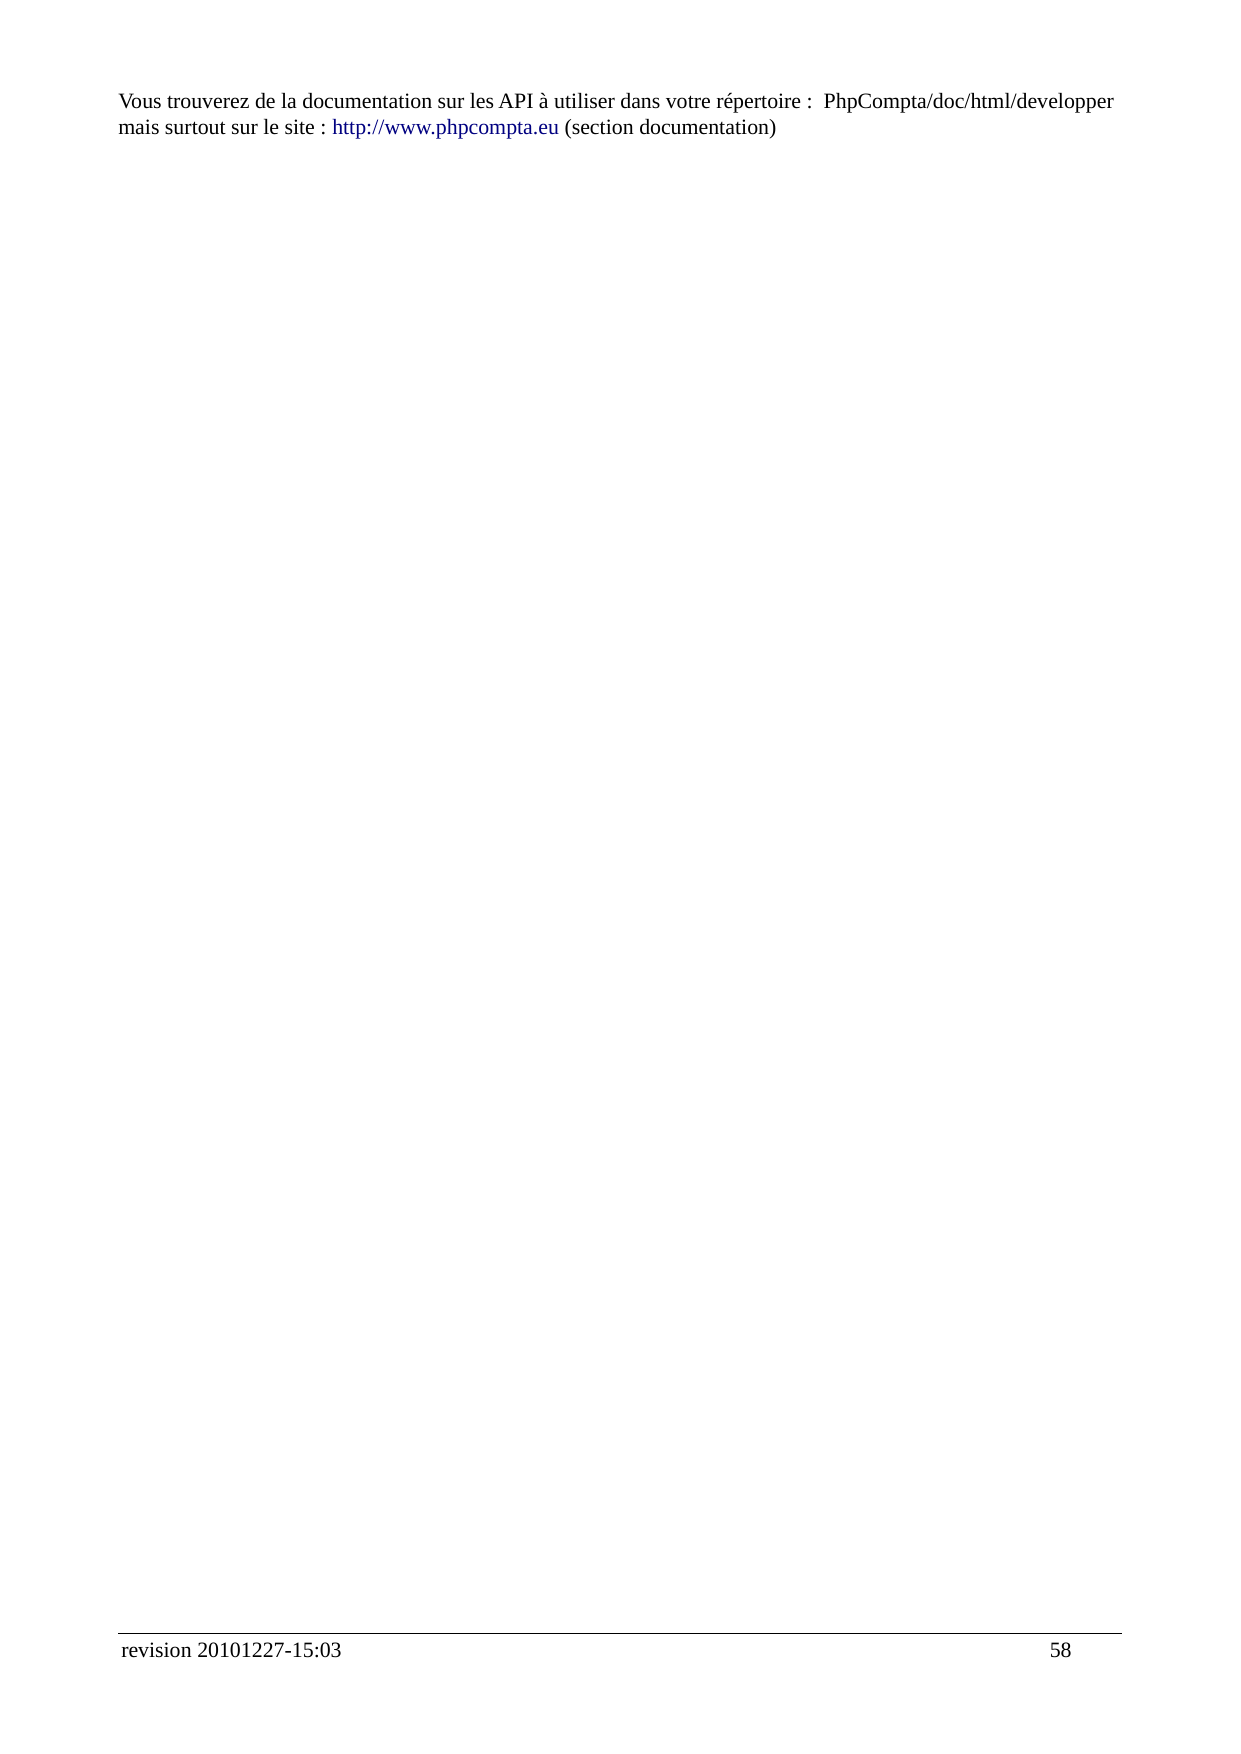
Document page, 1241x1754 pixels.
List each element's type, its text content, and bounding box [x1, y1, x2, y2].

text Vous trouverez de la documentation sur les API à utiliser dans votre répertoire : PhpCompta/doc/html/developper mais surtout sur le site : http://www.phpcompta.eu (section documentation) [118, 88, 1122, 139]
